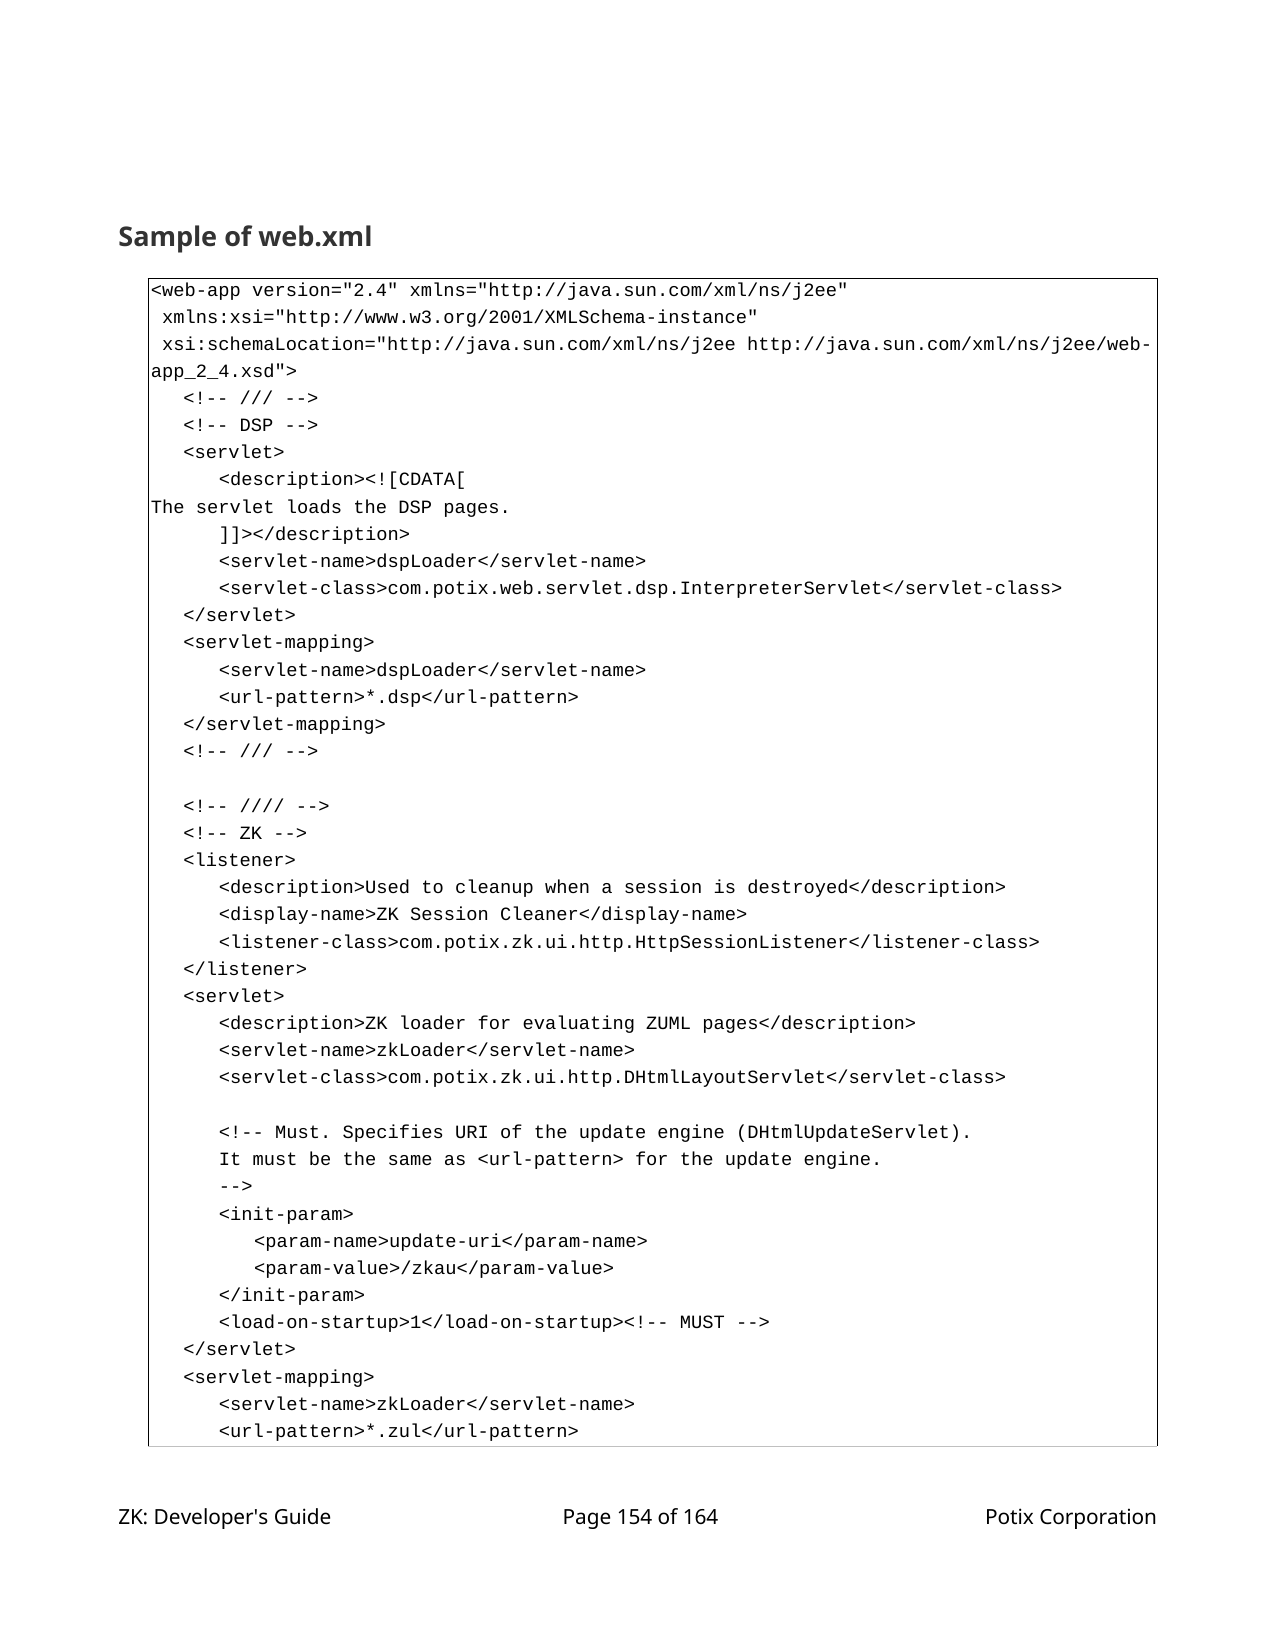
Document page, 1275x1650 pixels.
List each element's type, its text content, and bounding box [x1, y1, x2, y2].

text <servlet-class>com.potix.web.servlet.dsp.InterpreterServlet</servlet-class> [149, 576, 1157, 600]
text <display-name>ZK Session Cleaner</display-name> [149, 902, 1157, 927]
text --> [149, 1174, 1157, 1198]
text <servlet> [149, 984, 1157, 1008]
text <url-pattern>*.zul</url-pattern> [149, 1419, 1157, 1446]
subtitle Sample of web.xml [118, 217, 1157, 254]
text <servlet-name>dspLoader</servlet-name> [149, 549, 1157, 573]
text <init-param> [149, 1201, 1157, 1226]
text </listener> [149, 957, 1157, 981]
text <!-- Must. Specifies URI of the update engine (DHtmlUpdateServlet). [149, 1120, 1157, 1144]
text <servlet-mapping> [149, 1364, 1157, 1389]
text <url-pattern>*.dsp</url-pattern> [149, 685, 1157, 709]
text <servlet-name>zkLoader</servlet-name> [149, 1392, 1157, 1416]
text <param-value>/zkau</param-value> [149, 1256, 1157, 1280]
text </servlet> [149, 1337, 1157, 1362]
text <listener-class>com.potix.zk.ui.http.HttpSessionListener</listener-class> [149, 929, 1157, 954]
text <description><![CDATA[ [149, 467, 1157, 492]
text <listener> [149, 848, 1157, 872]
text xsi:schemaLocation="http://java.sun.com/xml/ns/j2ee http://java.sun.com/xml/ns/j2ee/web-app_2_4.xsd"> [149, 332, 1157, 383]
text <description>Used to cleanup when a session is destroyed</description> [149, 875, 1157, 899]
text ]]></description> [149, 522, 1157, 546]
text <!-- /// --> [149, 739, 1157, 763]
text <description>ZK loader for evaluating ZUML pages</description> [149, 1011, 1157, 1035]
text <web-app version="2.4" xmlns="http://java.sun.com/xml/ns/j2ee" [149, 279, 1157, 302]
text <!-- DSP --> [149, 413, 1157, 437]
text <servlet-name>dspLoader</servlet-name> [149, 658, 1157, 682]
text It must be the same as <url-pattern> for the update engine. [149, 1147, 1157, 1171]
text <!-- ZK --> [149, 821, 1157, 845]
text </servlet-mapping> [149, 712, 1157, 736]
text <param-name>update-uri</param-name> [149, 1228, 1157, 1253]
text <!-- /// --> [149, 386, 1157, 410]
text <servlet-name>zkLoader</servlet-name> [149, 1038, 1157, 1062]
text </servlet> [149, 603, 1157, 627]
text The servlet loads the DSP pages. [149, 494, 1157, 519]
text <!-- //// --> [149, 793, 1157, 818]
text <servlet-mapping> [149, 630, 1157, 655]
text <load-on-startup>1</load-on-startup><!-- MUST --> [149, 1310, 1157, 1334]
text <servlet> [149, 440, 1157, 464]
text </init-param> [149, 1283, 1157, 1307]
text <servlet-class>com.potix.zk.ui.http.DHtmlLayoutServlet</servlet-class> [149, 1065, 1157, 1090]
text xmlns:xsi="http://www.w3.org/2001/XMLSchema-instance" [149, 305, 1157, 329]
